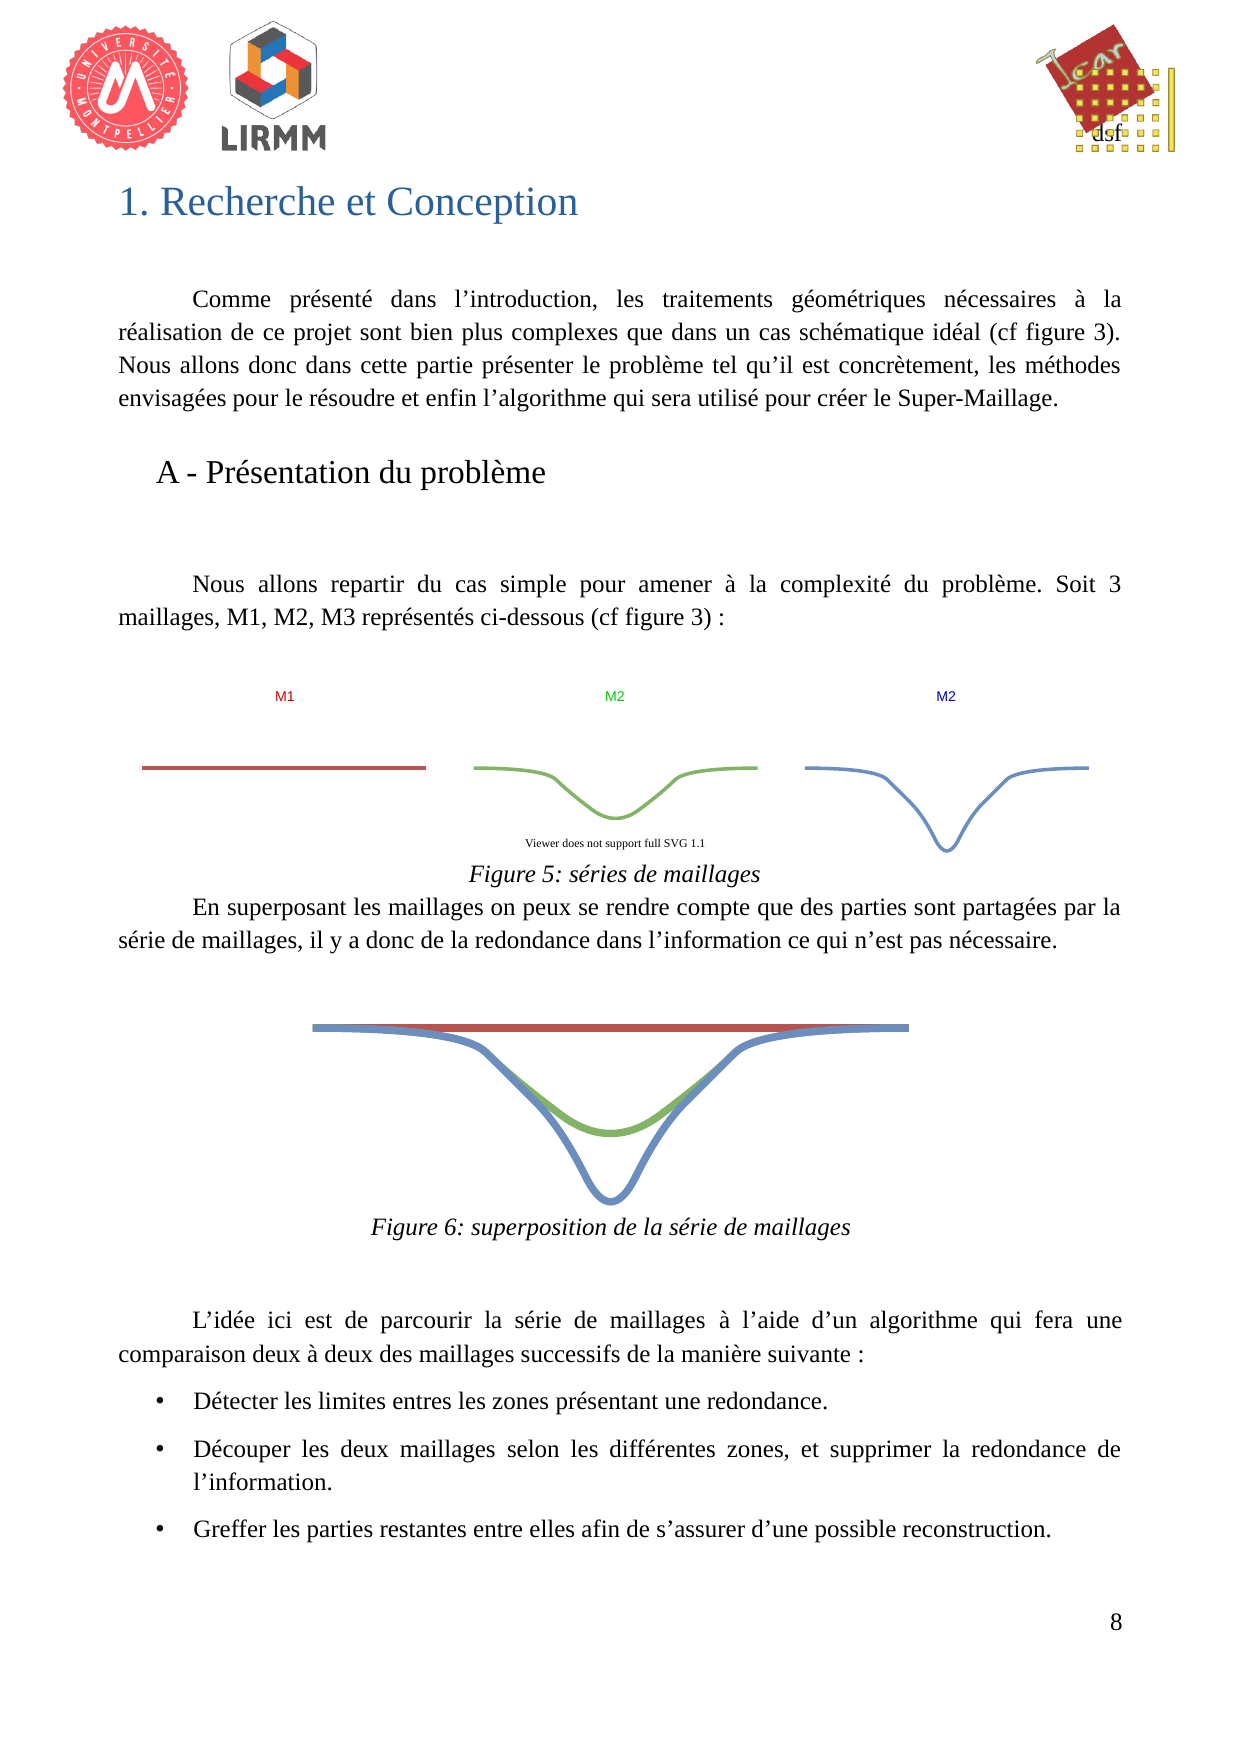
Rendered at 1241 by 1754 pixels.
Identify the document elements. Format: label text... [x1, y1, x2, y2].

list Greffer les parties restantes entre elles afin de s’assurer d’une possible reconstruction. [156, 1514, 1122, 1543]
text Nous allons repartir du cas simple pour amener à la complexité du problème. Soit 3 maillages, M1, M2, M3 représentés ci-dessous (cf figure 3) : [118, 569, 1122, 631]
text L’idée ici est de parcourir la série de maillages à l’aide d’un algorithme qui fera une comparaison deux à deux des maillages successifs de la manière suivante : [118, 1306, 1122, 1367]
picture [203, 16, 343, 155]
text En superposant les maillages on peux se rendre compte que des parties sont partagées par la série de maillages, il y a donc de la redondance dans l’information ce qui n’est pas nécessaire. [118, 650, 1122, 953]
text Figure 5: séries de maillages [140, 684, 1091, 887]
picture [57, 13, 201, 156]
list Découper les deux maillages selon les différentes zones, et supprimer la redondance de l’information. [156, 1434, 1122, 1496]
text [140, 672, 1091, 684]
subtitle A - Présentation du problème [156, 452, 1122, 490]
list Détecter les limites entres les zones présentant une redondance. [156, 1386, 1122, 1415]
text Figure 6: superposition de la série de maillages [308, 1023, 916, 1241]
subtitle 1. Recherche et Conception [118, 176, 1122, 224]
text Comme présenté dans l’introduction, les traitements géométriques nécessaires à la réalisation de ce projet sont bien plus complexes que dans un cas schématique idéal (cf figure 3). Nous allons donc dans cette partie présenter le problème tel qu’il est concrètement, les méthodes envisagées pour le résoudre et enfin l’algorithme qui sera utilisé pour créer le Super-Maillage. [118, 284, 1122, 412]
picture [1025, 6, 1177, 154]
